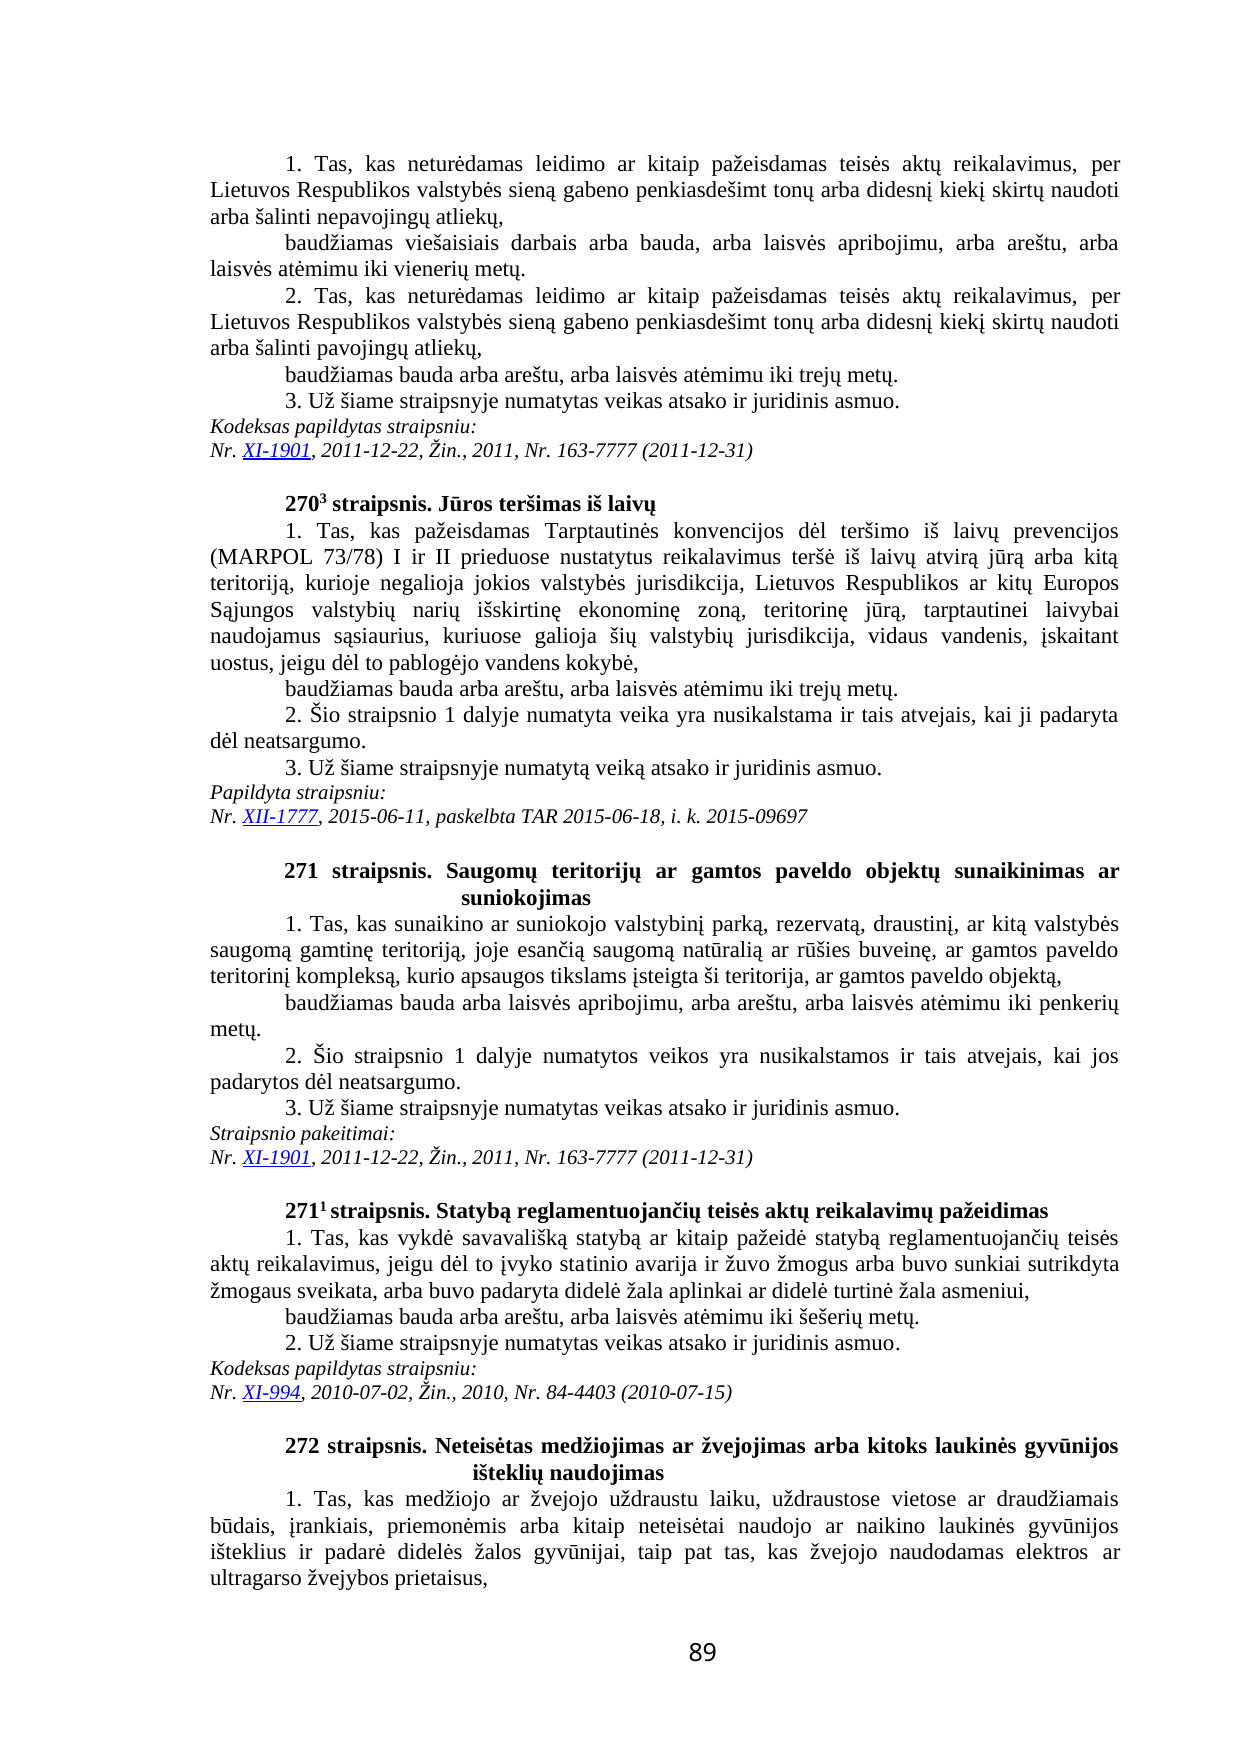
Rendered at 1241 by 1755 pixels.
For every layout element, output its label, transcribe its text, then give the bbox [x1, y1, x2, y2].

text 271 straipsnis. Saugomų teritorijų ar gamtos paveldo objektų sunaikinimas ar suniokojimas [284, 857, 1120, 910]
text 2. Tas, kas neturėdamas leidimo ar kitaip pažeisdamas teisės aktų reikalavimus, per Lietuvos Respublikos valstybės sieną gabeno penkiasdešimt tonų arba didesnį kiekį skirtų naudoti arba šalinti pavojingų atliekų, [210, 282, 1120, 361]
text Nr. XII-1777, 2015-06-11, paskelbta TAR 2015-06-18, i. k. 2015-09697 [210, 804, 1120, 828]
text baudžiamas bauda arba areštu, arba laisvės atėmimu iki šešerių metų. [210, 1303, 1120, 1329]
text Kodeksas papildytas straipsniu: [210, 1356, 1120, 1380]
text Nr. XI-994, 2010-07-02, Žin., 2010, Nr. 84-4403 (2010-07-15) [210, 1380, 1120, 1404]
text Papildyta straipsniu: [210, 780, 1120, 804]
text baudžiamas viešaisiais darbais arba bauda, arba laisvės apribojimu, arba areštu, arba laisvės atėmimu iki vienerių metų. [210, 229, 1120, 282]
text 2711 straipsnis. Statybą reglamentuojančių teisės aktų reikalavimų pažeidimas [285, 1198, 1120, 1224]
text Nr. XI-1901, 2011-12-22, Žin., 2011, Nr. 163-7777 (2011-12-31) [210, 1145, 1120, 1169]
text 2. Šio straipsnio 1 dalyje numatyta veika yra nusikalstama ir tais atvejais, kai ji padaryta dėl neatsargumo. [210, 701, 1120, 754]
text baudžiamas bauda arba areštu, arba laisvės atėmimu iki trejų metų. [210, 675, 1120, 701]
text 272 straipsnis. Neteisėtas medžiojimas ar žvejojimas arba kitoks laukinės gyvūnijos išteklių naudojimas [285, 1433, 1120, 1485]
text Nr. XI-1901, 2011-12-22, Žin., 2011, Nr. 163-7777 (2011-12-31) [210, 438, 1120, 462]
text 3. Už šiame straipsnyje numatytą veiką atsako ir juridinis asmuo. [210, 754, 1120, 780]
text 2. Už šiame straipsnyje numatytas veikas atsako ir juridinis asmuo. [210, 1329, 1120, 1356]
text 1. Tas, kas sunaikino ar suniokojo valstybinį parką, rezervatą, draustinį, ar kitą valstybės saugomą gamtinę teritoriją, joje esančią saugomą natūralią ar rūšies buveinę, ar gamtos paveldo teritorinį kompleksą, kurio apsaugos tikslams įsteigta ši teritorija, ar gamtos paveldo objektą, [210, 910, 1120, 989]
text baudžiamas bauda arba areštu, arba laisvės atėmimu iki trejų metų. [210, 361, 1120, 387]
text baudžiamas bauda arba laisvės apribojimu, arba areštu, arba laisvės atėmimu iki penkerių metų. [210, 989, 1120, 1042]
text 1. Tas, kas neturėdamas leidimo ar kitaip pažeisdamas teisės aktų reikalavimus, per Lietuvos Respublikos valstybės sieną gabeno penkiasdešimt tonų arba didesnį kiekį skirtų naudoti arba šalinti nepavojingų atliekų, [210, 150, 1120, 229]
text 2. Šio straipsnio 1 dalyje numatytos veikos yra nusikalstamos ir tais atvejais, kai jos padarytos dėl neatsargumo. [210, 1042, 1120, 1094]
text 3. Už šiame straipsnyje numatytas veikas atsako ir juridinis asmuo. [210, 387, 1120, 413]
text 3. Už šiame straipsnyje numatytas veikas atsako ir juridinis asmuo. [210, 1094, 1120, 1121]
text 1. Tas, kas medžiojo ar žvejojo uždraustu laiku, uždraustose vietose ar draudžiamais būdais, įrankiais, priemonėmis arba kitaip neteisėtai naudojo ar naikino laukinės gyvūnijos išteklius ir padarė didelės žalos gyvūnijai, taip pat tas, kas žvejojo naudodamas elektros ar ultragarso žvejybos prietaisus, [210, 1485, 1120, 1591]
text 1. Tas, kas vykdė savavališką statybą ar kitaip pažeidė statybą reglamentuojančių teisės aktų reikalavimus, jeigu dėl to įvyko statinio avarija ir žuvo žmogus arba buvo sunkiai sutrikdyta žmogaus sveikata, arba buvo padaryta didelė žala aplinkai ar didelė turtinė žala asmeniui, [210, 1224, 1120, 1303]
text Kodeksas papildytas straipsniu: [210, 413, 1120, 438]
text 2703 straipsnis. Jūros teršimas iš laivų [210, 490, 1120, 517]
text 1. Tas, kas pažeisdamas Tarptautinės konvencijos dėl teršimo iš laivų prevencijos (MARPOL 73/78) I ir II prieduose nustatytus reikalavimus teršė iš laivų atvirą jūrą arba kitą teritoriją, kurioje negalioja jokios valstybės jurisdikcija, Lietuvos Respublikos ar kitų Europos Sąjungos valstybių narių išskirtinę ekonominę zoną, teritorinę jūrą, tarptautinei laivybai naudojamus sąsiaurius, kuriuose galioja šių valstybių jurisdikcija, vidaus vandenis, įskaitant uostus, jeigu dėl to pablogėjo vandens kokybė, [210, 517, 1120, 675]
text Straipsnio pakeitimai: [210, 1121, 1120, 1145]
